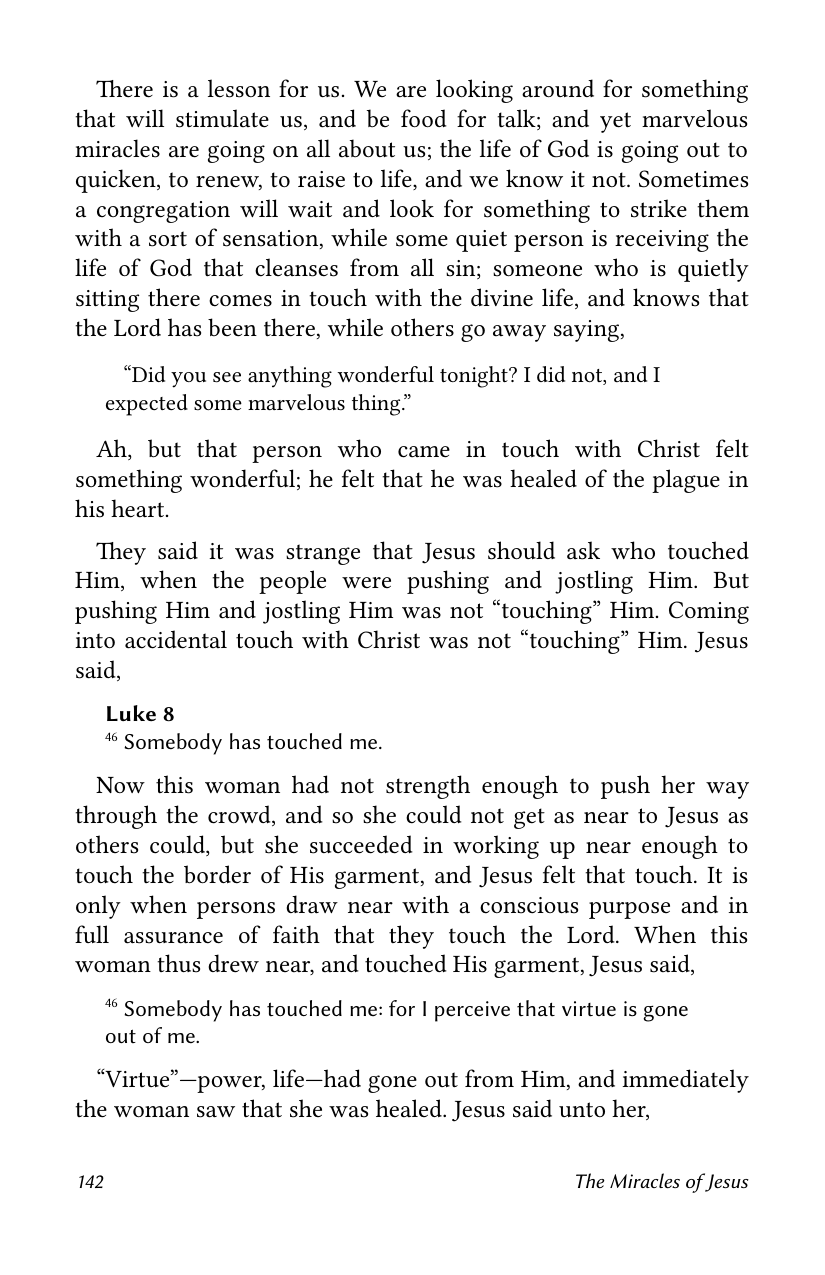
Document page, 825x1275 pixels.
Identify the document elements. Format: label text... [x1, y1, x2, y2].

text Now this woman had not strength enough to push her way through the crowd, and so she could not get as near to Jesus as others could, but she succeeded in working up near enough to touch the border of His garment, and Jesus felt that touch. It is only when persons draw near with a conscious purpose and in full assurance of faith that they touch the Lord. When this woman thus drew near, and touched His garment, Jesus said, [75, 771, 750, 979]
text Ah, but that person who came in touch with Christ felt something wonderful; he felt that he was healed of the plague in his heart. [75, 435, 750, 523]
text “Virtue”—power, life—had gone out from Him, and immediately the woman saw that she was healed. Jesus said unto her, [75, 1065, 750, 1124]
text 46 Somebody has touched me. [105, 729, 720, 755]
text “Did you see anything wonderful tonight? I did not, and I expected some marvelous thing.” [105, 362, 720, 416]
text 46 Somebody has touched me: for I perceive that virtue is gone out of me. [105, 995, 720, 1049]
text Luke 8 [105, 701, 750, 727]
text They said it was strange that Jesus should ask who touched Him, when the people were pushing and jostling Him. But pushing Him and jostling Him was not “touching” Him. Coming into accidental touch with Christ was not “touching” Him. Jesus said, [75, 537, 750, 685]
text There is a lesson for us. We are looking around for something that will stimulate us, and be food for talk; and yet marvelous miracles are going on all about us; the life of God is going out to quicken, to renew, to raise to life, and we know it not. Sometimes a congregation will wait and look for something to strike them with a sort of sensation, while some quiet person is receiving the life of God that cleanses from all sin; someone who is quietly sitting there comes in touch with the divine life, and knows that the Lord has been there, while others go away saying, [75, 75, 750, 343]
